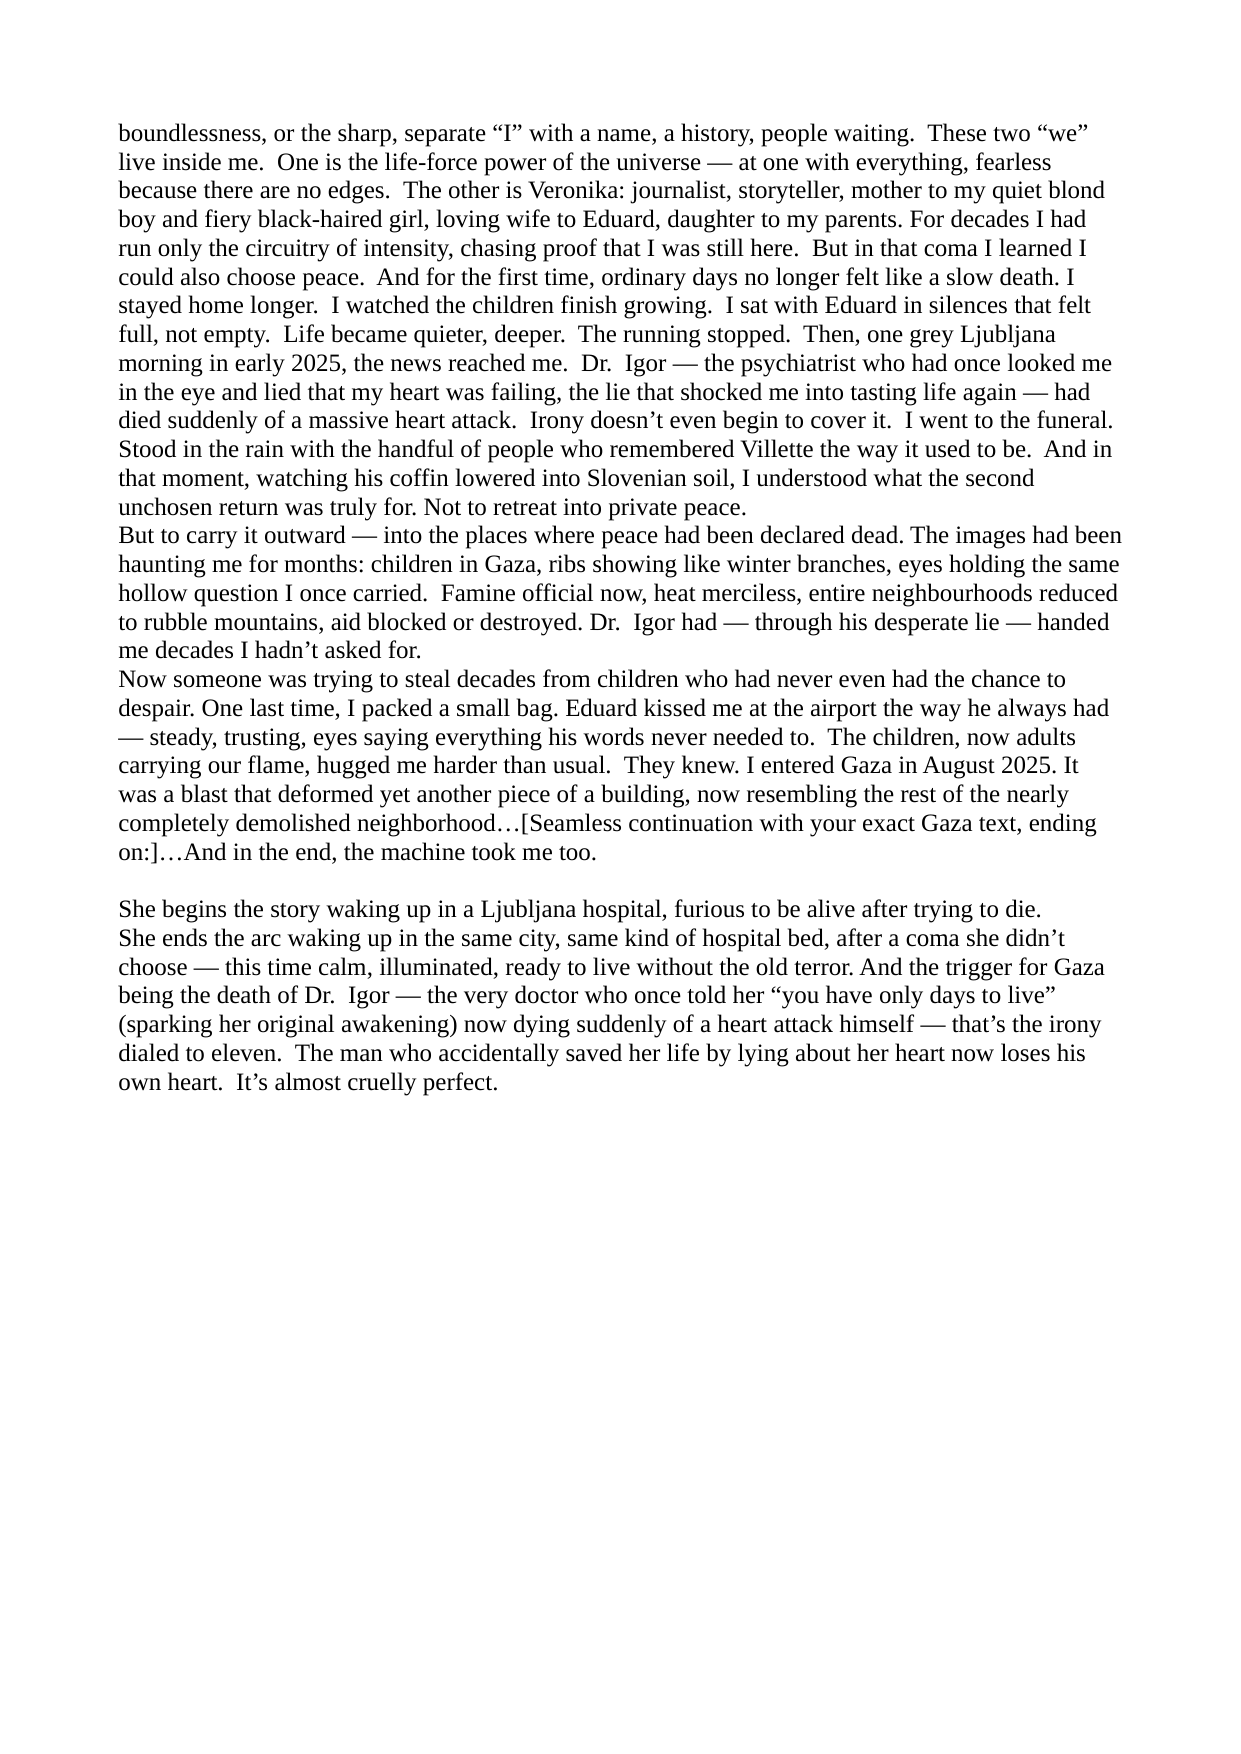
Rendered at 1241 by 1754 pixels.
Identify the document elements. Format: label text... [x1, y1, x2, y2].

text Now someone was trying to steal decades from children who had never even had the chance to despair. One last time, I packed a small bag. Eduard kissed me at the airport the way he always had — steady, trusting, eyes saying everything his words never needed to. The children, now adults carrying our flame, hugged me harder than usual. They knew. I entered Gaza in August 2025. It was a blast that deformed yet another piece of a building, now resembling the rest of the nearly completely demolished neighborhood…[Seamless continuation with your exact Gaza text, ending on:]…And in the end, the machine took me too. [118, 664, 1122, 866]
text She ends the arc waking up in the same city, same kind of hospital bed, after a coma she didn’t choose — this time calm, illuminated, ready to live without the old terror. And the trigger for Gaza being the death of Dr. Igor — the very doctor who once told her “you have only days to live” (sparking her original awakening) now dying suddenly of a heart attack himself — that’s the irony dialed to eleven. The man who accidentally saved her life by lying about her heart now loses his own heart. It’s almost cruelly perfect. [118, 923, 1122, 1096]
text But to carry it outward — into the places where peace had been declared dead. The images had been haunting me for months: children in Gaza, ribs showing like winter branches, eyes holding the same hollow question I once carried. Famine official now, heat merciless, entire neighbourhoods reduced to rubble mountains, aid blocked or destroyed. Dr. Igor had — through his desperate lie — handed me decades I hadn’t asked for. [118, 521, 1122, 664]
text She begins the story waking up in a Ljubljana hospital, furious to be alive after trying to die. [118, 894, 1122, 923]
text boundlessness, or the sharp, separate “I” with a name, a history, people waiting. These two “we” live inside me. One is the life-force power of the universe — at one with everything, fearless because there are no edges. The other is Veronika: journalist, storyteller, mother to my quiet blond boy and fiery black-haired girl, loving wife to Eduard, daughter to my parents. For decades I had run only the circuitry of intensity, chasing proof that I was still here. But in that coma I learned I could also choose peace. And for the first time, ordinary days no longer felt like a slow death. I stayed home longer. I watched the children finish growing. I sat with Eduard in silences that felt full, not empty. Life became quieter, deeper. The running stopped. Then, one grey Ljubljana morning in early 2025, the news reached me. Dr. Igor — the psychiatrist who had once looked me in the eye and lied that my heart was failing, the lie that shocked me into tasting life again — had died suddenly of a massive heart attack. Irony doesn’t even begin to cover it. I went to the funeral. Stood in the rain with the handful of people who remembered Villette the way it used to be. And in that moment, watching his coffin lowered into Slovenian soil, I understood what the second unchosen return was truly for. Not to retreat into private peace. [118, 118, 1122, 521]
